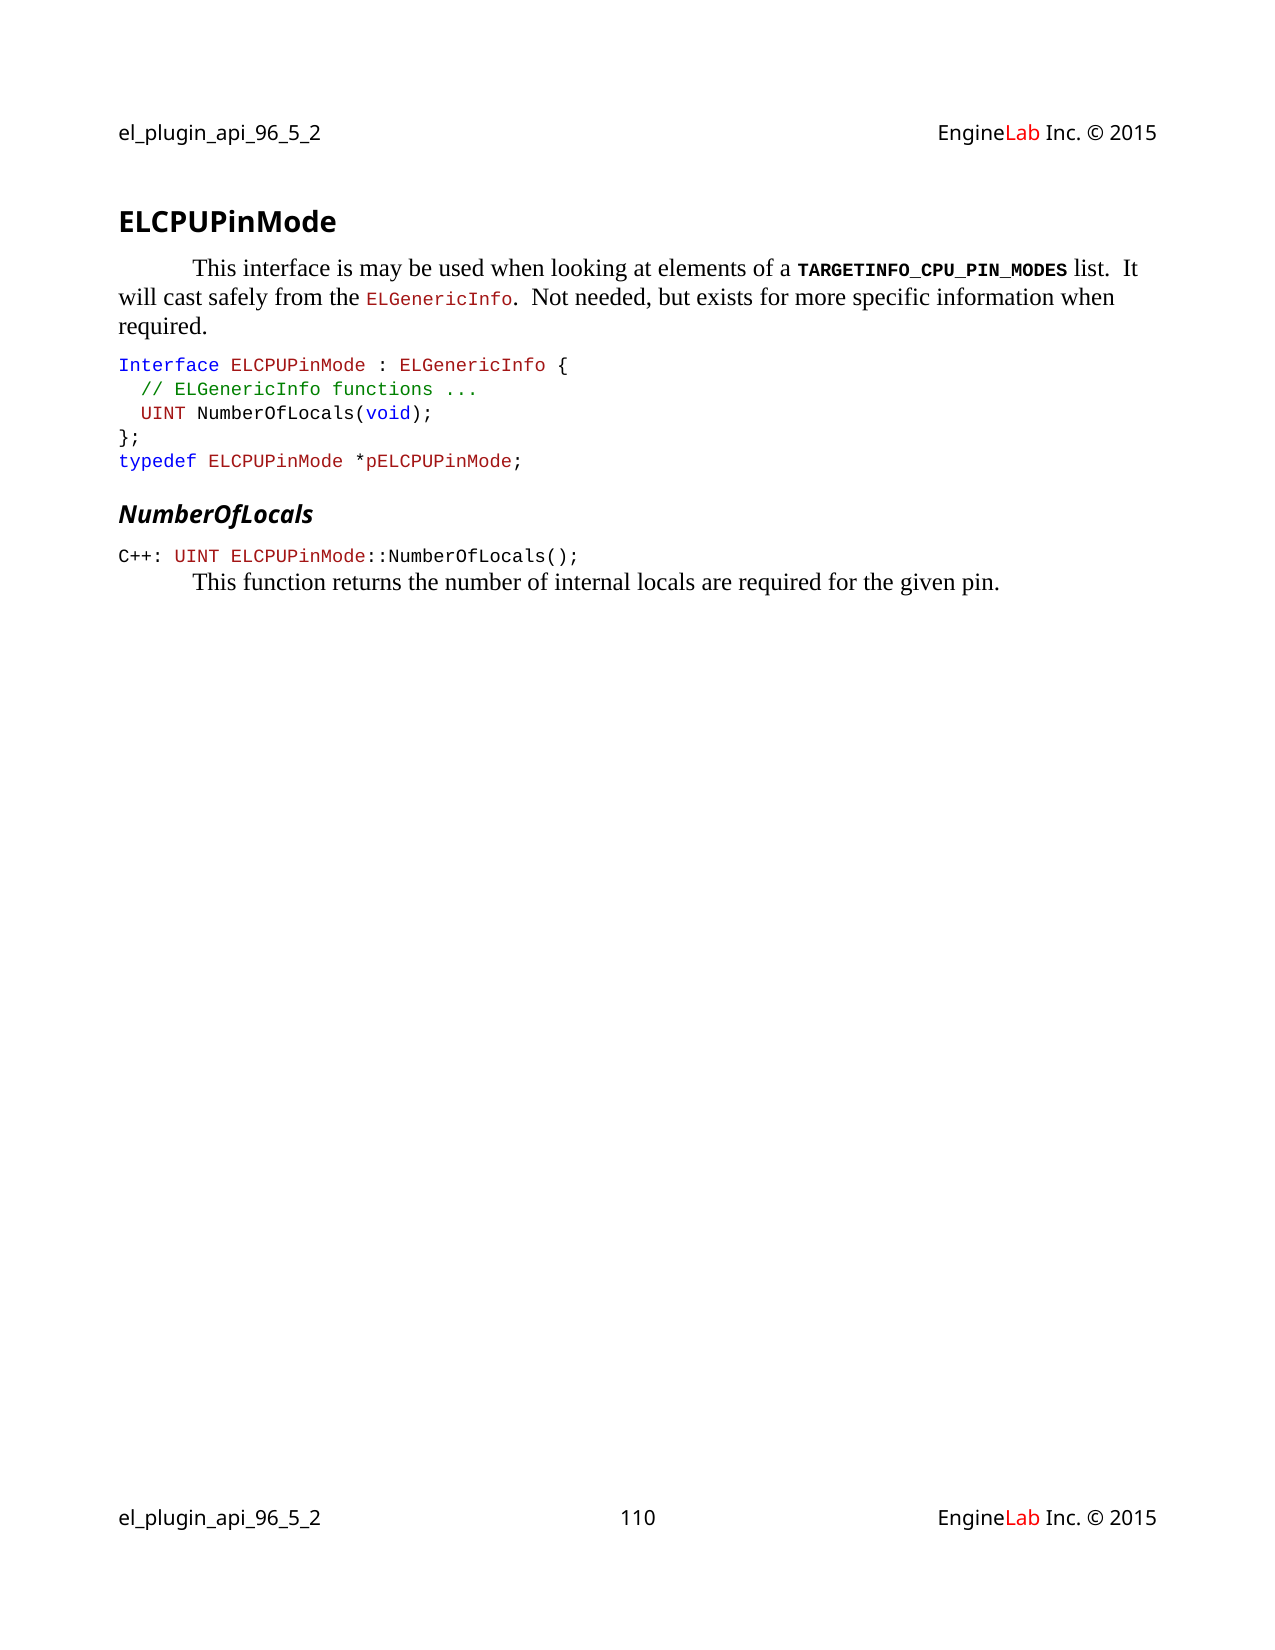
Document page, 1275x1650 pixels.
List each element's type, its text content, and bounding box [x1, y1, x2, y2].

subtitle ELCPUPinMode [118, 201, 1157, 241]
text This function returns the number of internal locals are required for the given pin. [118, 567, 1157, 596]
subtitle NumberOfLocals [118, 497, 1157, 531]
text C++: UINT ELCPUPinMode::NumberOfLocals(); [118, 543, 1157, 567]
text // ELGenericInfo functions ... [118, 376, 1157, 400]
text }; [118, 424, 1157, 448]
text This interface is may be used when looking at elements of a TARGETINFO_CPU_PIN_MODES list. It will cast safely from the ELGenericInfo. Not needed, but exists for more specific information when required. [118, 253, 1157, 340]
text Interface ELCPUPinMode : ELGenericInfo { [118, 352, 1157, 376]
text typedef ELCPUPinMode *pELCPUPinMode; [118, 448, 1157, 472]
text UINT NumberOfLocals(void); [118, 400, 1157, 424]
